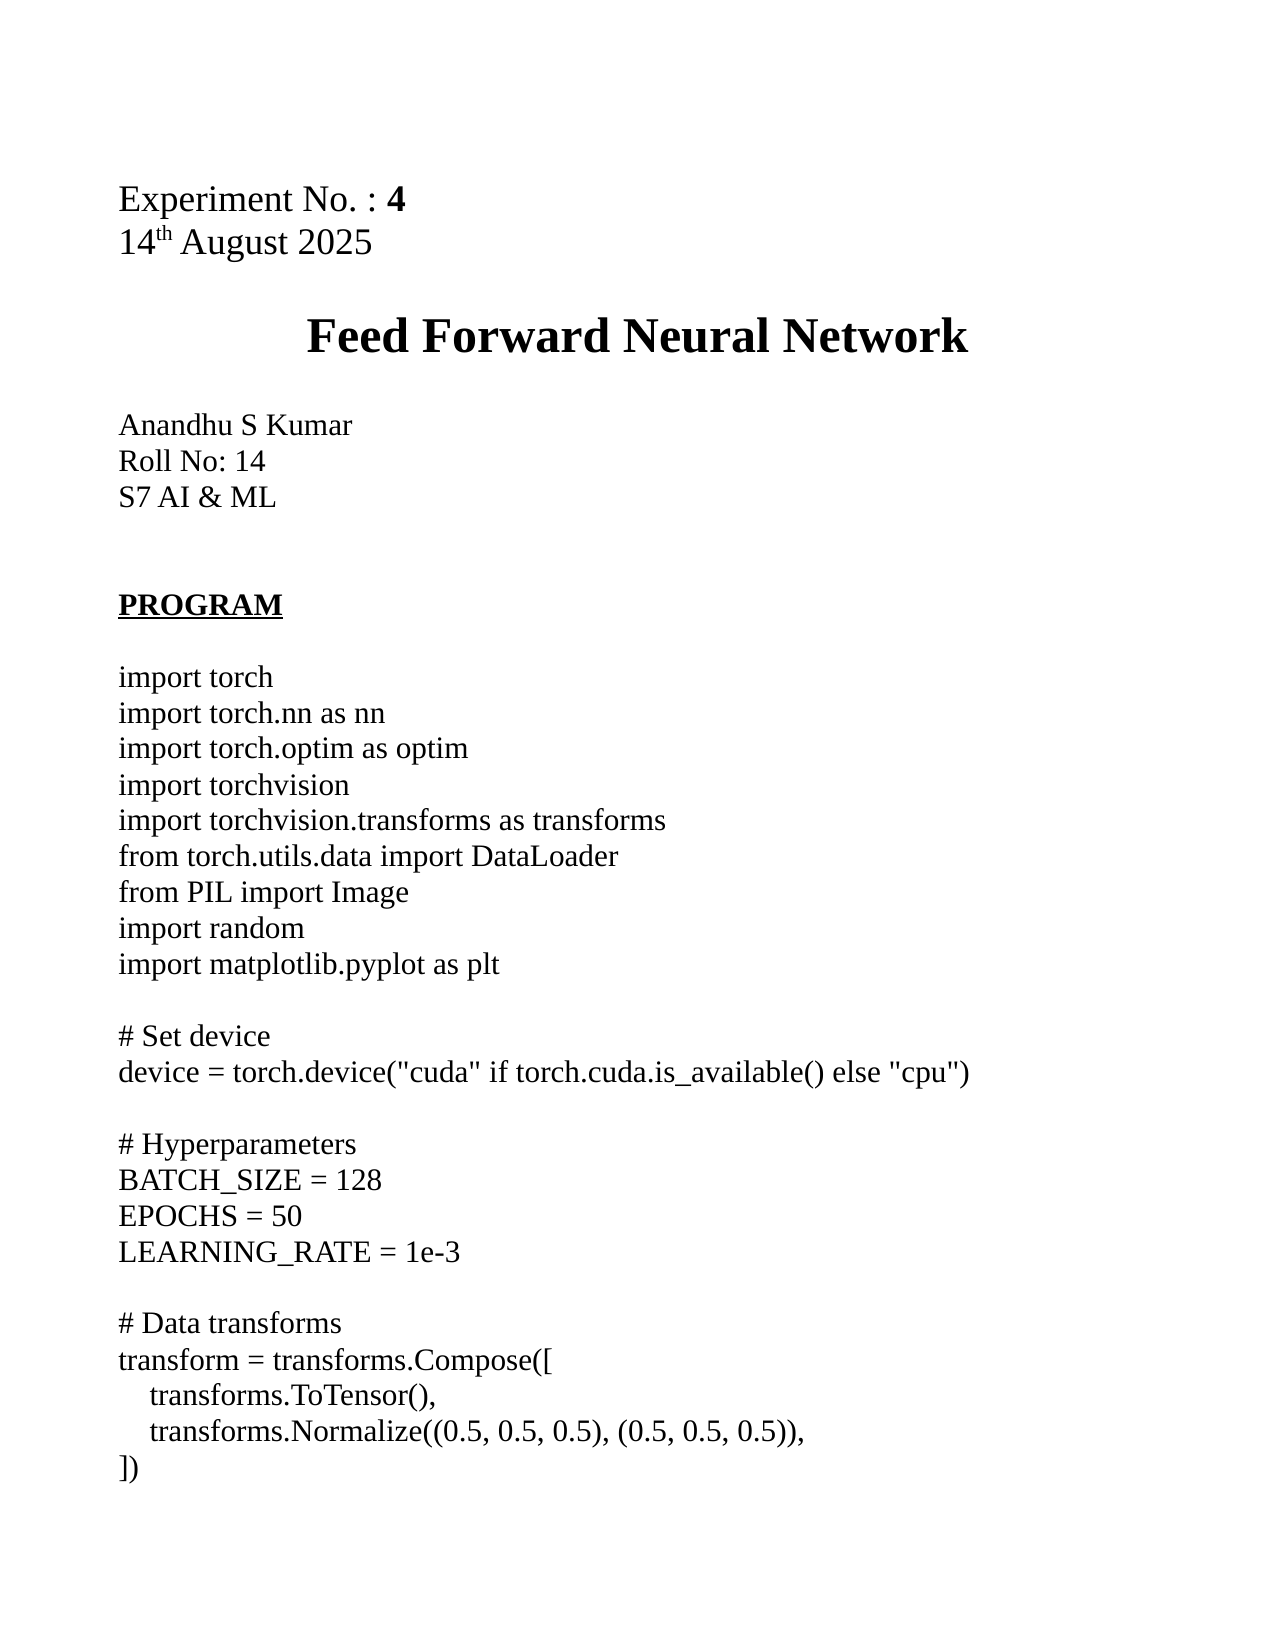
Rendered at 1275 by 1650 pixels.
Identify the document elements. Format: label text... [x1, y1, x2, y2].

text import torch.optim as optim [118, 730, 1157, 766]
text transforms.Normalize((0.5, 0.5, 0.5), (0.5, 0.5, 0.5)), [118, 1413, 1157, 1448]
text import torchvision [118, 766, 1157, 802]
text Experiment No. : 4 [118, 176, 1157, 219]
text ]) [118, 1448, 1157, 1484]
text import random [118, 909, 1157, 945]
text transforms.ToTensor(), [118, 1377, 1157, 1413]
text import torch.nn as nn [118, 694, 1157, 730]
text import matplotlib.pyplot as plt [118, 945, 1157, 981]
text import torch [118, 658, 1157, 694]
text LEARNING_RATE = 1e-3 [118, 1233, 1157, 1269]
text # Set device [118, 1017, 1157, 1053]
text S7 AI & ML [118, 478, 1157, 514]
text # Hyperparameters [118, 1125, 1157, 1161]
text Anandhu S Kumar [118, 406, 1157, 442]
text PROGRAM [118, 586, 1157, 622]
text # Data transforms [118, 1305, 1157, 1341]
text 14th August 2025 [118, 219, 1157, 263]
text Feed Forward Neural Network [118, 306, 1157, 363]
text device = torch.device("cuda" if torch.cuda.is_available() else "cpu") [118, 1053, 1157, 1089]
text from torch.utils.data import DataLoader [118, 838, 1157, 873]
text from PIL import Image [118, 873, 1157, 909]
text BATCH_SIZE = 128 [118, 1161, 1157, 1197]
text EPOCHS = 50 [118, 1197, 1157, 1233]
text transform = transforms.Compose([ [118, 1341, 1157, 1377]
text import torchvision.transforms as transforms [118, 802, 1157, 838]
text Roll No: 14 [118, 442, 1157, 478]
